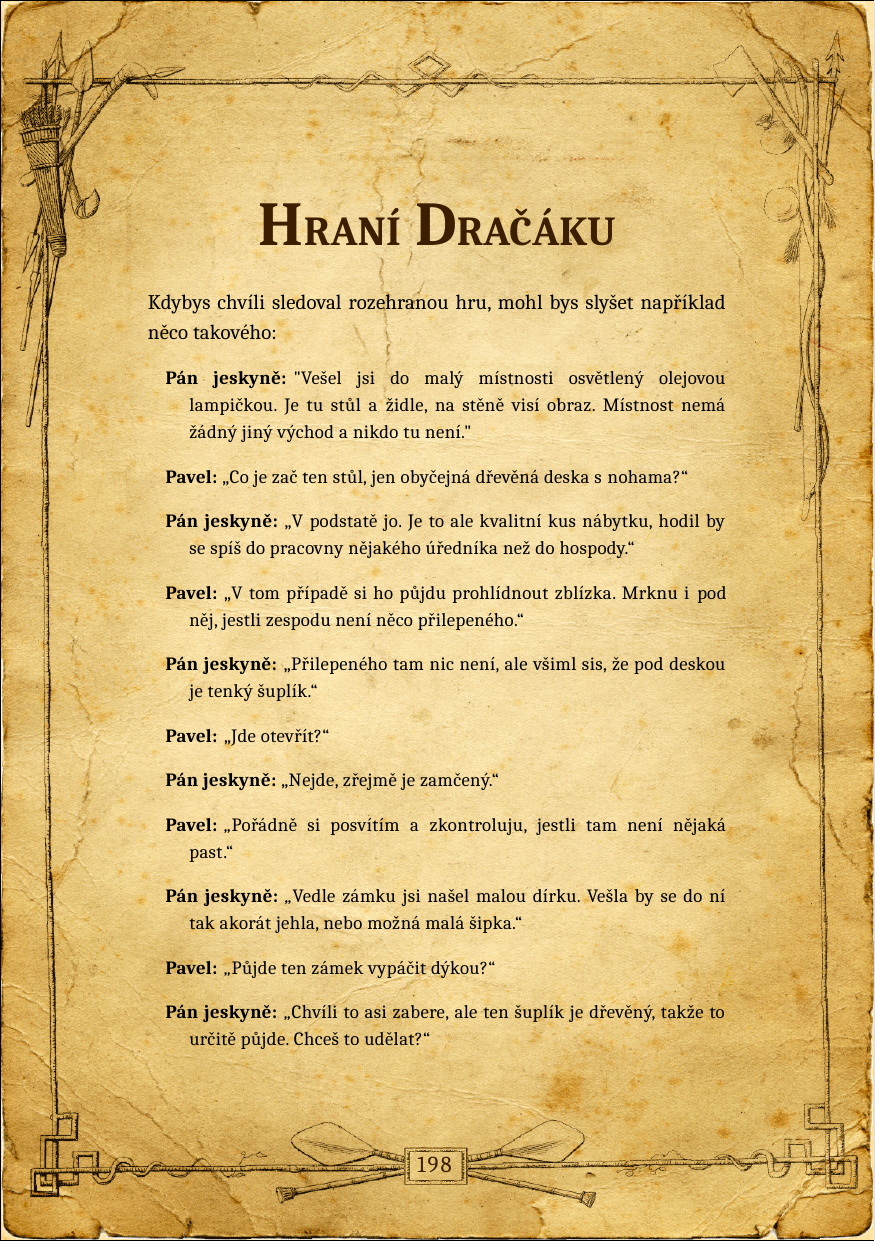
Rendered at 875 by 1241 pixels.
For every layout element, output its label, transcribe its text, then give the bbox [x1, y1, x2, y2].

text Pán jeskyně: „Nejde, zřejmě je zamčený.“ [165, 770, 726, 791]
text Pán jeskyně: „Chvíli to asi zabere, ale ten šuplík je dřevěný, takže to určitě půjde. Chceš to udělat?“ [165, 1002, 726, 1050]
text Pán jeskyně: "Vešel jsi do malý místnosti osvětlený olejovou lampičkou. Je tu stůl a⁠ židle, na stěně visí obraz. Místnost nemá žádný jiný východ a⁠ nikdo tu není." [165, 368, 726, 443]
text Pán jeskyně: „V⁠ podstatě jo. Je to ale kvalitní kus nábytku, hodil by se spíš do pracovny nějakého úředníka než do hospody.“ [165, 511, 726, 559]
text Pavel: „Jde otevřít?“ [165, 725, 726, 747]
text Pán jeskyně: „Vedle zámku jsi našel malou dírku. Vešla by se do ní tak akorát jehla, nebo možná malá šipka.“ [165, 886, 726, 934]
text Kdybys chvíli sledoval rozehranou hru, mohl bys slyšet například něco takového: [148, 290, 726, 344]
text Pavel: „V⁠ tom případě si ho půjdu prohlídnout zblízka. Mrknu i⁠ pod něj, jestli zespodu není něco přilepeného.“ [165, 582, 726, 631]
subtitle Hraní Dračáku [148, 189, 726, 261]
text Pavel: „Půjde ten zámek vypáčit dýkou?“ [165, 957, 726, 979]
text Pavel: „Pořádně si posvítím a⁠ zkontroluju, jestli tam není nějaká past.“ [165, 814, 726, 863]
picture [1, 1, 874, 1240]
text Pán jeskyně: „Přilepeného tam nic není, ale všiml sis, že pod deskou je tenký šuplík.“ [165, 654, 726, 702]
text Pavel: „Co je zač ten stůl, jen obyčejná dřevěná deska s⁠ nohama?“ [165, 466, 726, 488]
